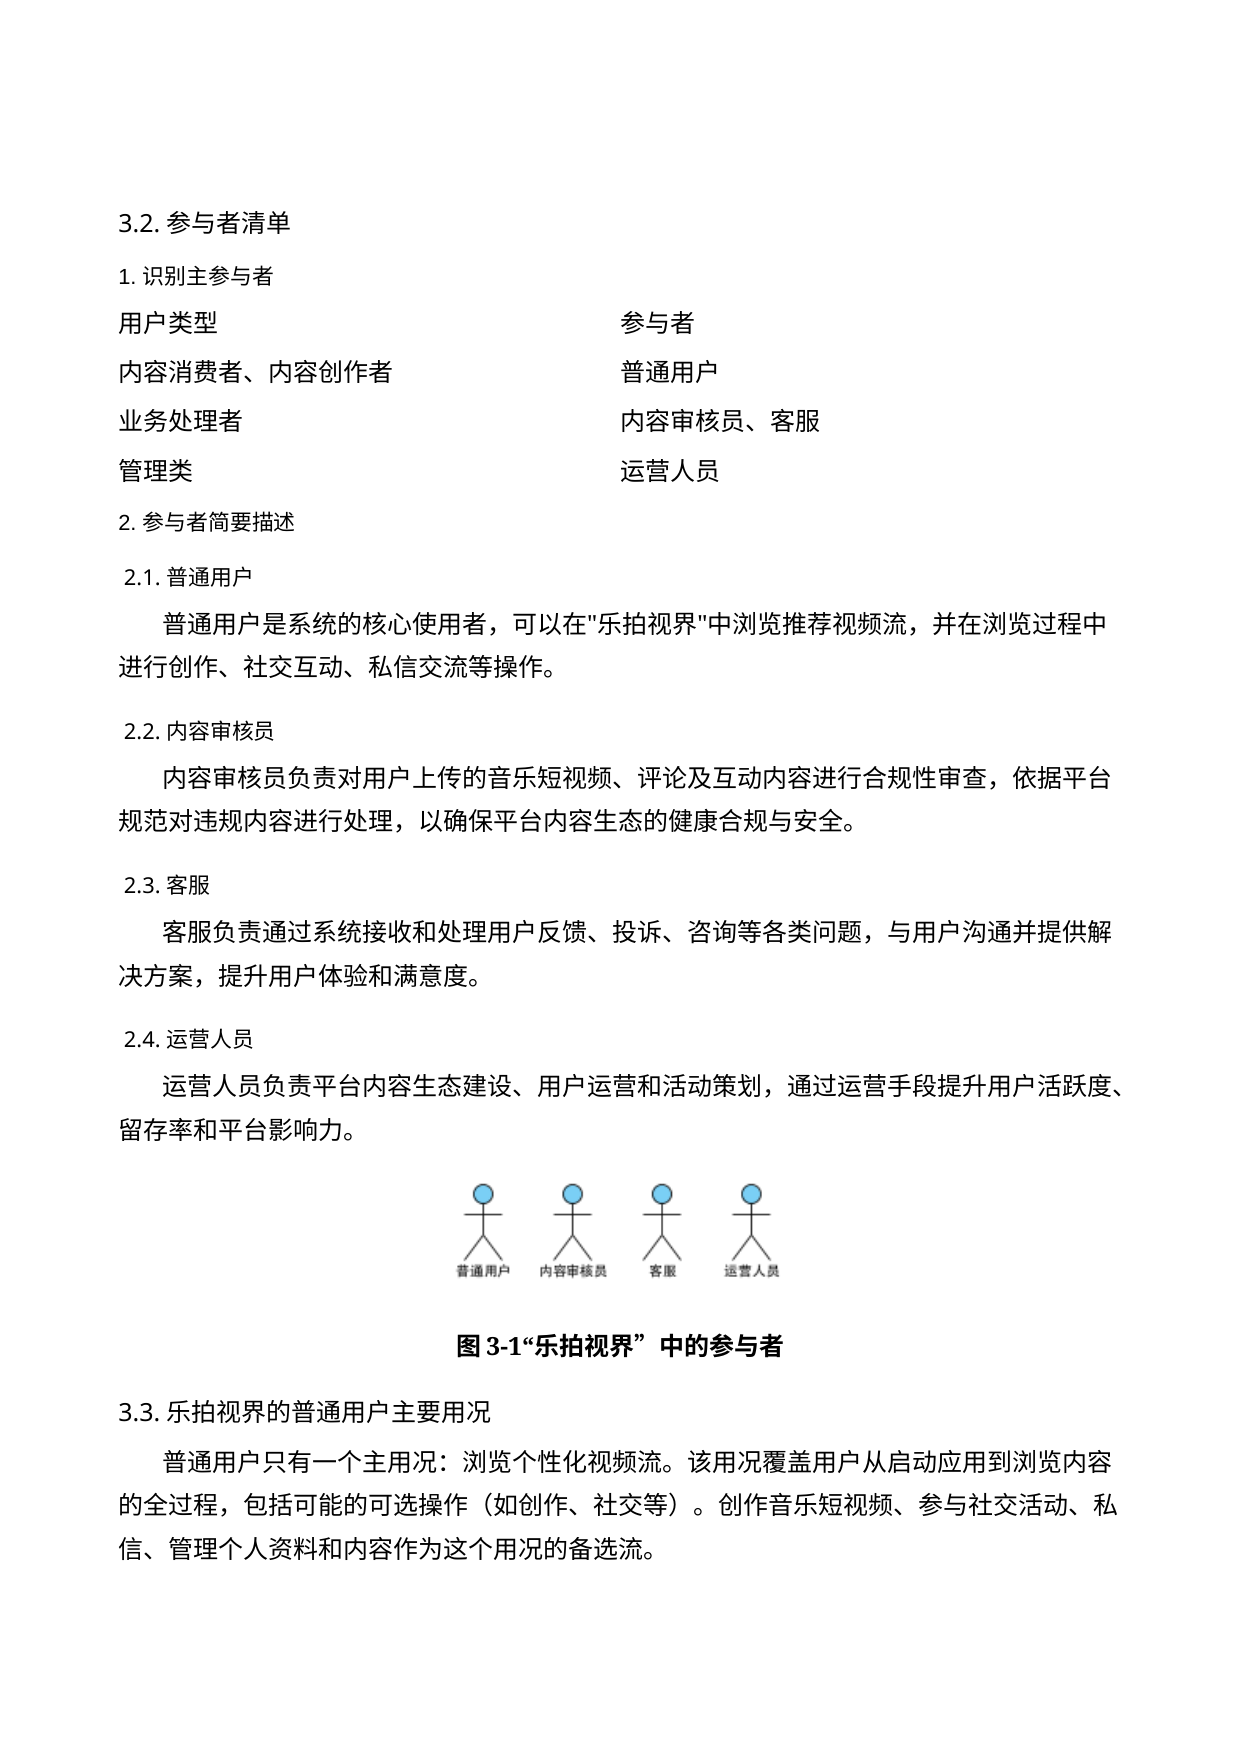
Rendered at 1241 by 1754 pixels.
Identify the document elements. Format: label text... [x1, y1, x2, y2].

table_cell 业务处理者 [118, 395, 620, 444]
table_cell 管理类 [118, 445, 620, 494]
subtitle 内容审核员 [118, 714, 1122, 746]
subtitle 参与者清单 [118, 204, 1122, 240]
text 客服负责通过系统接收和处理用户反馈、投诉、咨询等各类问题，与用户沟通并提供解决方案，提升用户体验和满意度。 [118, 912, 1122, 992]
table_header 用户类型 [118, 297, 620, 346]
text 普通用户是系统的核心使用者，可以在"乐拍视界"中浏览推荐视频流，并在浏览过程中进行创作、社交互动、私信交流等操作。 [118, 604, 1122, 684]
text 运营人员负责平台内容生态建设、用户运营和活动策划，通过运营手段提升用户活跃度、留存率和平台影响力。 [118, 1067, 1122, 1146]
table_cell 运营人员 [620, 445, 1122, 494]
text 普通用户只有一个主用况：浏览个性化视频流。该用况覆盖用户从启动应用到浏览内容的全过程，包括可能的可选操作（如创作、社交等）。创作音乐短视频、参与社交活动、私信、管理个人资料和内容作为这个用况的备选流。 [118, 1442, 1122, 1566]
subtitle 运营人员 [118, 1022, 1122, 1054]
subtitle 客服 [118, 868, 1122, 900]
text 图3-1“乐拍视界”中的参与者 [118, 1299, 1122, 1363]
subtitle 普通用户 [118, 559, 1122, 591]
table_cell 普通用户 [620, 346, 1122, 395]
subtitle 识别主参与者 [118, 259, 1122, 291]
table_cell 内容审核员、客服 [620, 395, 1122, 444]
picture [442, 1160, 798, 1299]
table_cell 内容消费者、内容创作者 [118, 346, 620, 395]
subtitle 参与者简要描述 [118, 505, 1122, 537]
text 内容审核员负责对用户上传的音乐短视频、评论及互动内容进行合规性审查，依据平台规范对违规内容进行处理，以确保平台内容生态的健康合规与安全。 [118, 758, 1122, 838]
subtitle 乐拍视界的普通用户主要用况 [118, 1392, 1122, 1429]
table_header 参与者 [620, 297, 1122, 346]
